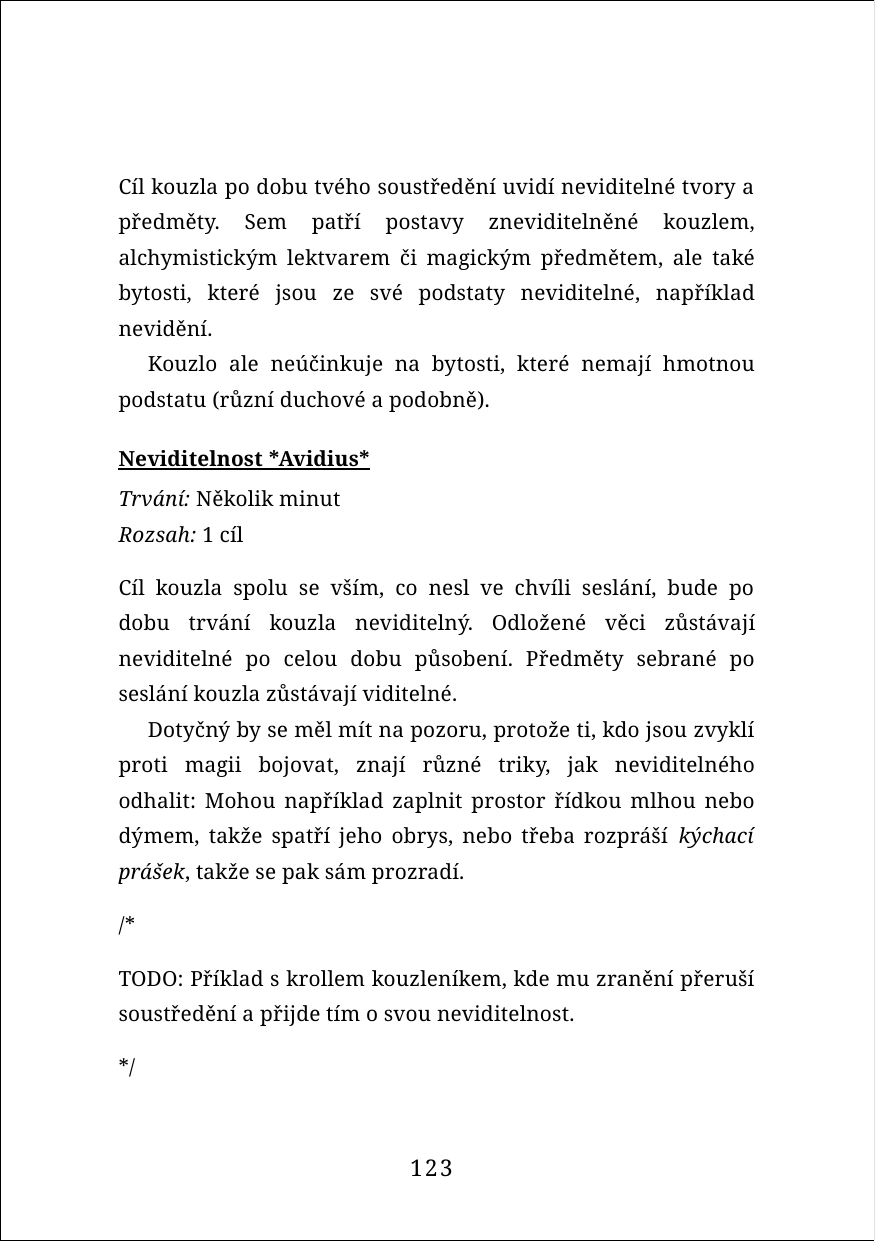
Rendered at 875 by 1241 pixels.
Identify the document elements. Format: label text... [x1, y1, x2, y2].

text /* [118, 910, 756, 939]
text */ [118, 1052, 756, 1081]
text Cíl kouzla po dobu tvého soustředění uvidí neviditelné tvory a předměty. Sem patří postavy zneviditelněné kouzlem, alchymistickým lektvarem či magickým předmětem, ale také bytosti, které jsou ze své podstaty neviditelné, například nevidění. Kouzlo ale neúčinkuje na bytosti, které nemají hmotnou podstatu (různí duchové a podobně). [118, 172, 756, 413]
text Trvání: Několik minut Rozsah: 1 cíl [118, 484, 756, 548]
text TODO: Příklad s krollem kouzleníkem, kde mu zranění přeruší soustředění a přijde tím o svou neviditelnost. [118, 964, 756, 1028]
text Cíl kouzla spolu se vším, co nesl ve chvíli seslání, bude po dobu trvání kouzla neviditelný. Odložené věci zůstávají neviditelné po celou dobu působení. Předměty sebrané po seslání kouzla zůstávají viditelné. Dotyčný by se měl mít na pozoru, protože ti, kdo jsou zvyklí proti magii bojovat, znají různé triky, jak neviditelného odhalit: Mohou například zaplnit prostor řídkou mlhou nebo dýmem, takže spatří jeho obrys, nebo třeba rozpráší kýchací prášek, takže se pak sám prozradí. [118, 573, 756, 886]
subtitle Neviditelnost *Avidius* [118, 444, 756, 472]
